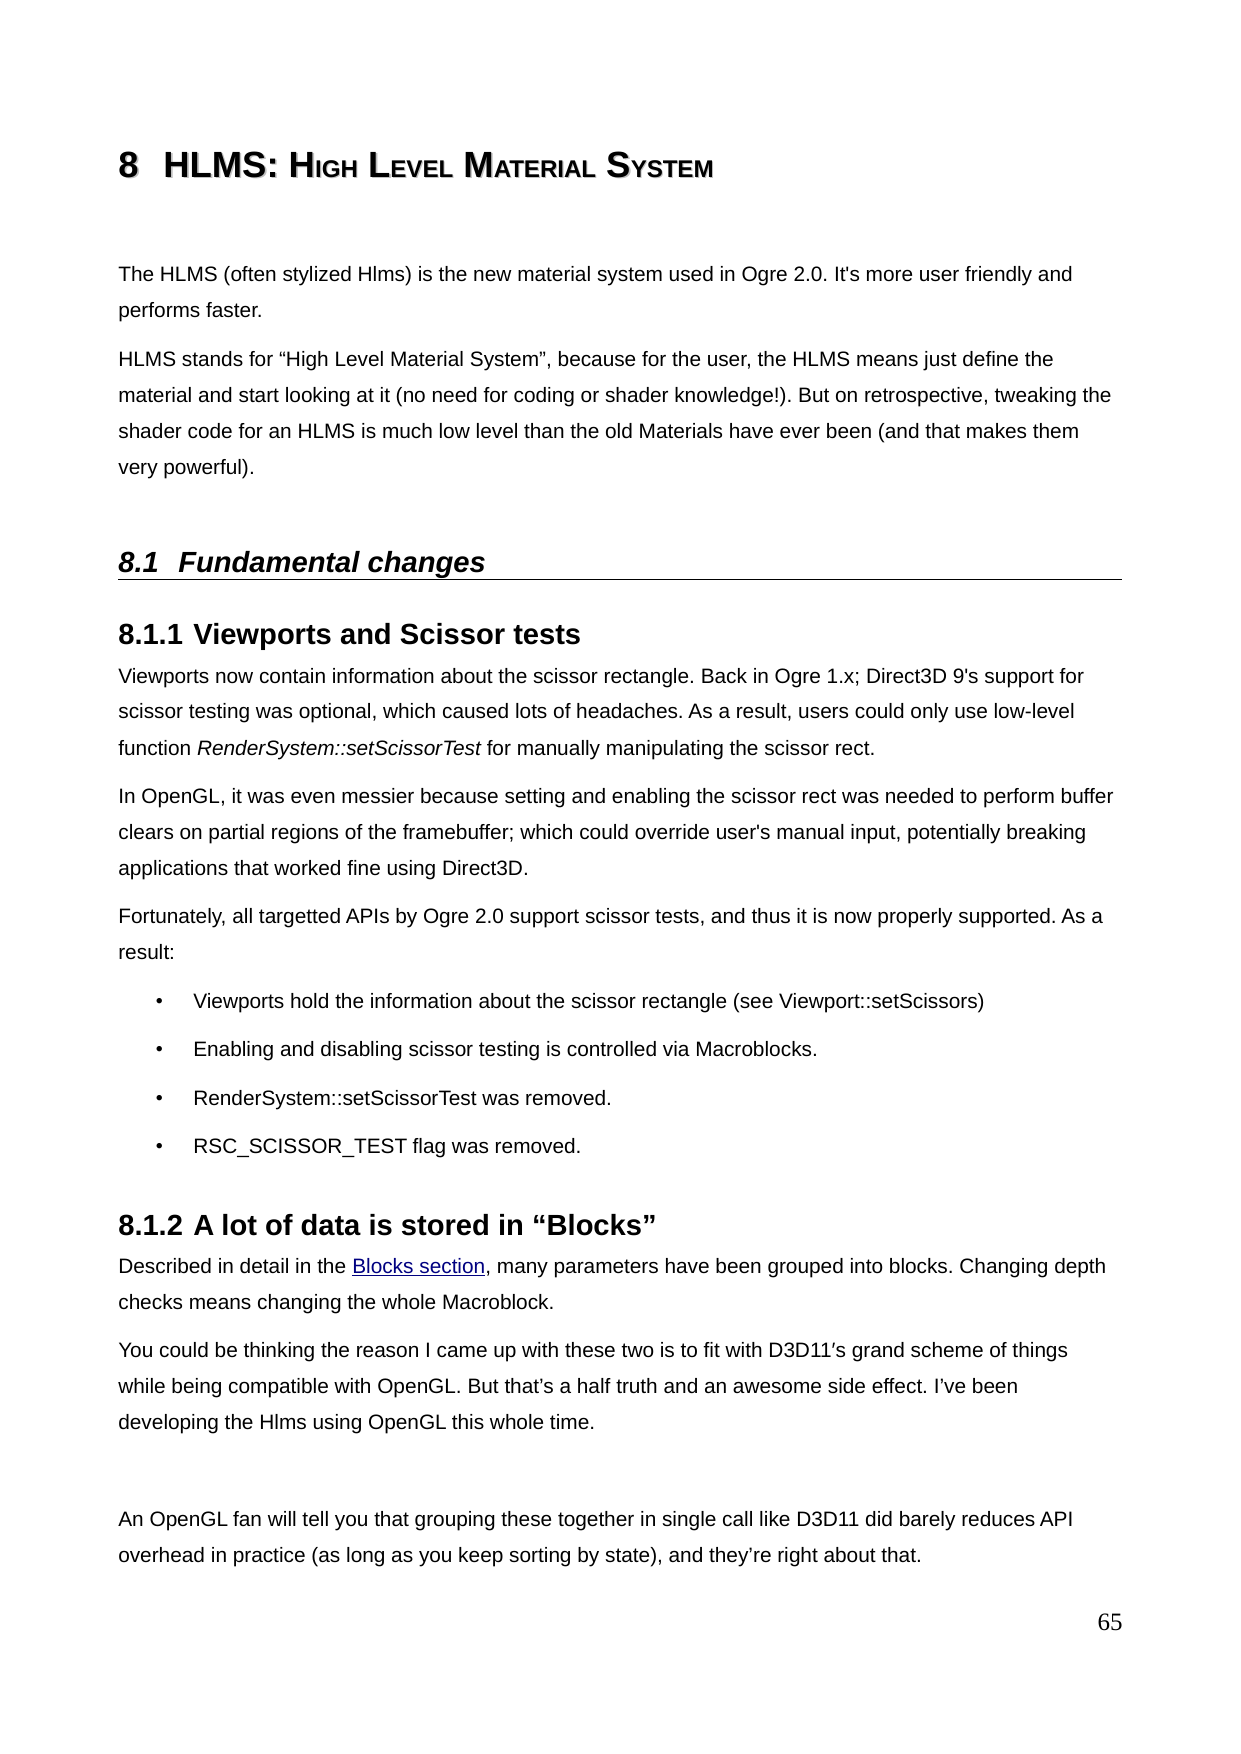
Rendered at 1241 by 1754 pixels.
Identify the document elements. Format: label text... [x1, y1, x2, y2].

list RenderSystem::setScissorTest was removed. [156, 1086, 1122, 1109]
text Described in detail in the Blocks section, many parameters have been grouped into blocks. Changing depth checks means changing the whole Macroblock. [118, 1254, 1122, 1313]
subtitle A lot of data is stored in “Blocks” [118, 1208, 1122, 1241]
list Enabling and disabling scissor testing is controlled via Macroblocks. [156, 1037, 1122, 1061]
subtitle Fundamental changes [118, 545, 1122, 579]
list RSC_SCISSOR_TEST flag was removed. [156, 1134, 1122, 1158]
text Viewports now contain information about the scissor rectangle. Back in Ogre 1.x; Direct3D 9's support for scissor testing was optional, which caused lots of headaches. As a result, users could only use low-level function RenderSystem::setScissorTest for manually manipulating the scissor rect. [118, 663, 1122, 759]
subtitle Viewports and Scissor tests [118, 617, 1122, 651]
text In OpenGL, it was even messier because setting and enabling the scissor rect was needed to perform buffer clears on partial regions of the framebuffer; which could override user's manual input, potentially breaking applications that worked fine using Direct3D. [118, 784, 1122, 879]
text HLMS stands for “High Level Material System”, because for the user, the HLMS means just define the material and start looking at it (no need for coding or shader knowledge!). But on retrospective, tweaking the shader code for an HLMS is much low level than the old Materials have ever been (and that makes them very powerful). [118, 347, 1122, 478]
subtitle HLMS: High Level Material System [118, 143, 1122, 185]
text You could be thinking the reason I came up with these two is to fit with D3D11′s grand scheme of things while being compatible with OpenGL. But that’s a half truth and an awesome side effect. I’ve been developing the Hlms using OpenGL this whole time. [118, 1338, 1122, 1434]
text The HLMS (often stylized Hlms) is the new material system used in Ogre 2.0. It's more user friendly and performs faster. [118, 262, 1122, 322]
list Viewports hold the information about the scissor rectangle (see Viewport::setScissors) [156, 988, 1122, 1012]
text An OpenGL fan will tell you that grouping these together in single call like D3D11 did barely reduces API overhead in practice (as long as you keep sorting by state), and they’re right about that. [118, 1507, 1122, 1567]
text Fortunately, all targetted APIs by Ogre 2.0 support scissor tests, and thus it is now properly supported. As a result: [118, 904, 1122, 964]
